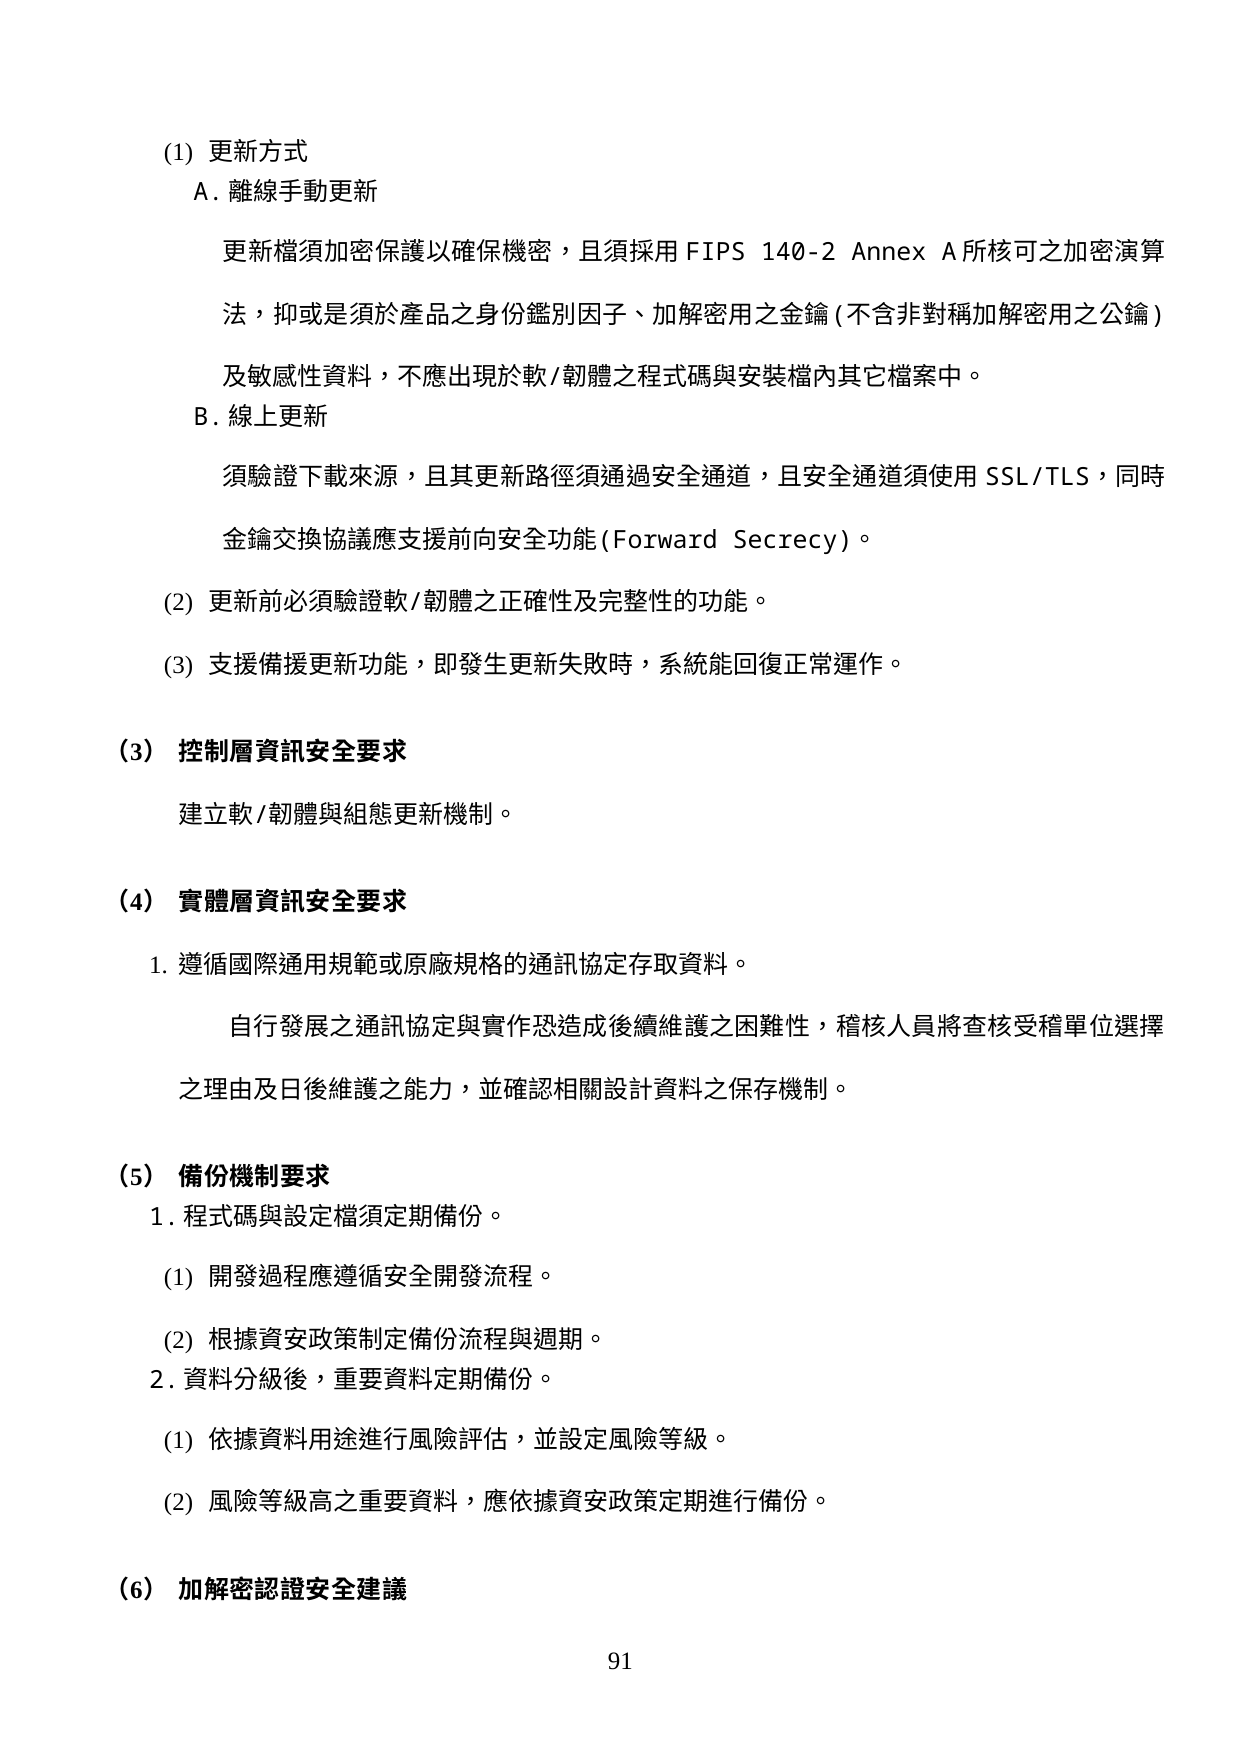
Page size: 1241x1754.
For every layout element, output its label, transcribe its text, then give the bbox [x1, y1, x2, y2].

list 遵循國際通用規範或原廠規格的通訊協定存取資料。 [149, 921, 1165, 983]
list 依據資料用途進行風險評估，並設定風險等級。 [164, 1396, 1165, 1458]
list 備份機制要求 [104, 1133, 1165, 1196]
list 程式碼與設定檔須定期備份。 [149, 1196, 1165, 1233]
list 控制層資訊安全要求 [104, 708, 1165, 771]
list 線上更新 [193, 396, 1165, 433]
list 更新方式 [164, 108, 1165, 171]
list 開發過程應遵循安全開發流程。 [164, 1233, 1165, 1296]
text 更新檔須加密保護以確保機密，且須採用FIPS 140-2 Annex A所核可之加密演算法，抑或是須於產品之身份鑑別因子、加解密用之金鑰(不含非對稱加解密用之公鑰)及敏感性資料，不應出現於軟/韌體之程式碼與安裝檔內其它檔案中。 [222, 208, 1165, 396]
list 支援備援更新功能，即發生更新失敗時，系統能回復正常運作。 [164, 621, 1165, 683]
list 更新前必須驗證軟/韌體之正確性及完整性的功能。 [164, 558, 1165, 621]
list 實體層資訊安全要求 [104, 858, 1165, 921]
list 風險等級高之重要資料，應依據資安政策定期進行備份。 [164, 1458, 1165, 1521]
text 建立軟/韌體與組態更新機制。 [178, 771, 1165, 833]
text 須驗證下載來源，且其更新路徑須通過安全通道，且安全通道須使用SSL/TLS，同時金鑰交換協議應支援前向安全功能(Forward Secrecy)。 [222, 433, 1165, 558]
text 自行發展之通訊協定與實作恐造成後續維護之困難性，稽核人員將查核受稽單位選擇之理由及日後維護之能力，並確認相關設計資料之保存機制。 [178, 983, 1165, 1108]
list 離線手動更新 [193, 171, 1165, 208]
list 根據資安政策制定備份流程與週期。 [164, 1296, 1165, 1358]
list 加解密認證安全建議 [104, 1546, 1165, 1608]
list 資料分級後，重要資料定期備份。 [149, 1358, 1165, 1396]
